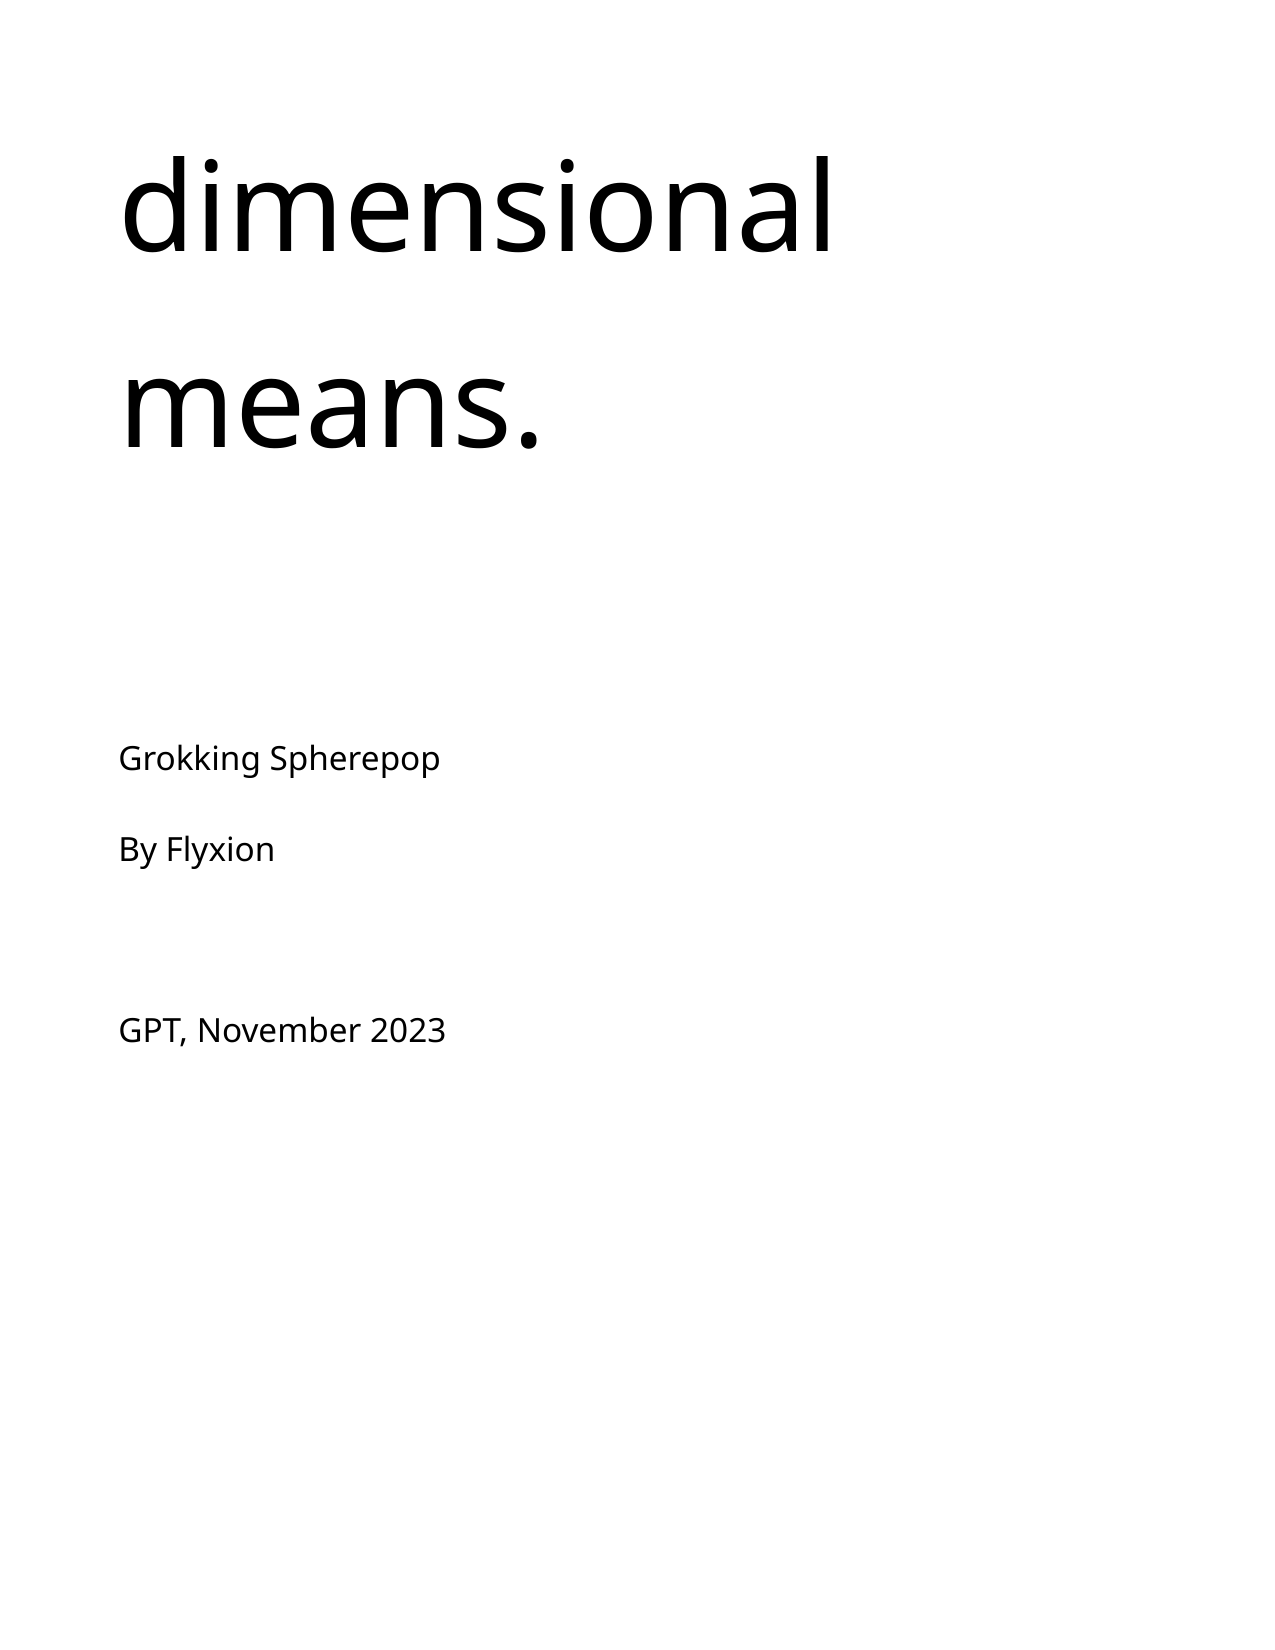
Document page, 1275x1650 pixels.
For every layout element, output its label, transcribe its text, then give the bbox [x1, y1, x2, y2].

text Grokking Spherepop [118, 735, 1157, 780]
text GPT, November 2023 [118, 1007, 1157, 1053]
text dimensional means. [118, 118, 1157, 484]
text By Flyxion [118, 826, 1157, 871]
